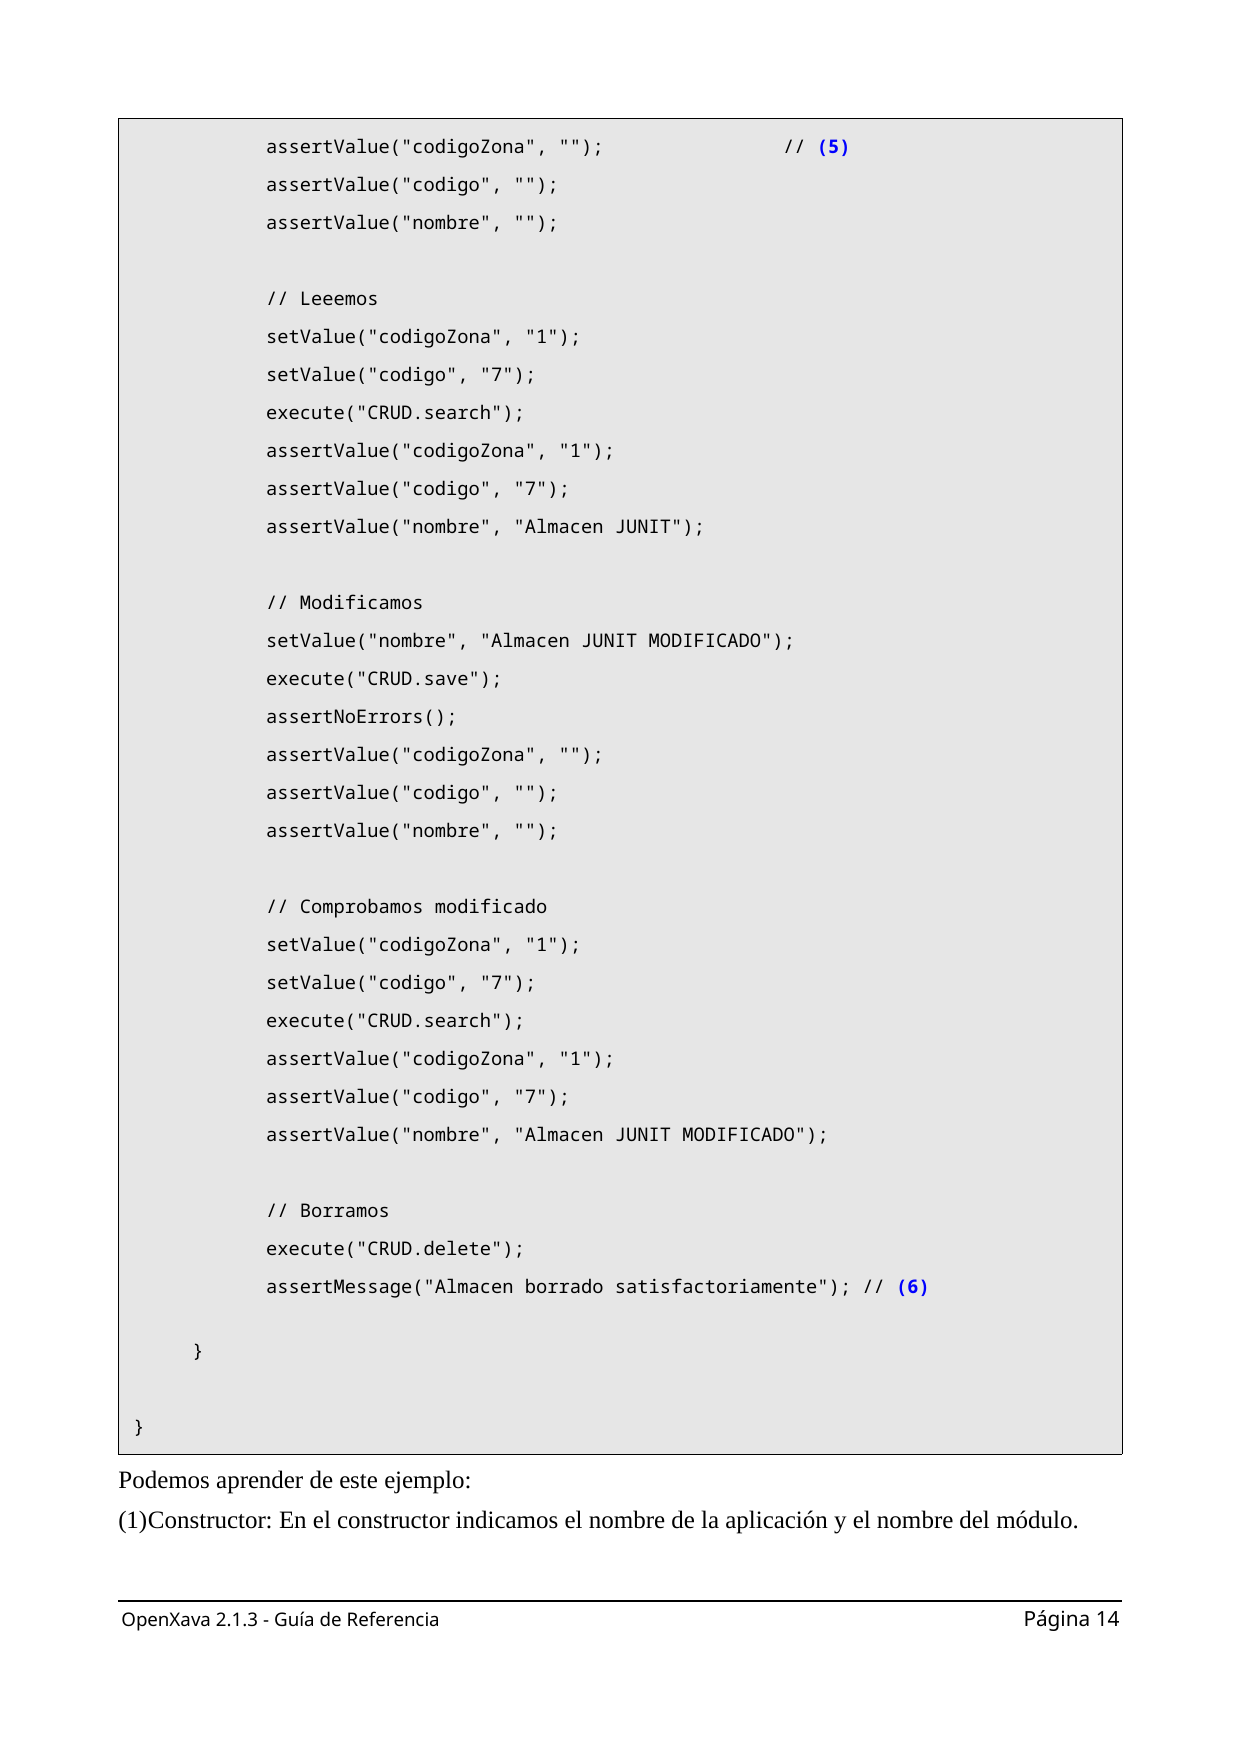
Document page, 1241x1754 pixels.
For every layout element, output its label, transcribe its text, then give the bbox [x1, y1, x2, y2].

text // Comprobamos modificado [119, 878, 1122, 917]
text execute("CRUD.delete"); [119, 1221, 1122, 1259]
text setValue("codigoZona", "1"); [119, 917, 1122, 954]
text assertValue("nombre", ""); [119, 802, 1122, 841]
text assertValue("nombre", "Almacen JUNIT MODIFICADO"); [119, 1107, 1122, 1145]
text } [119, 1398, 1122, 1454]
text // Leeemos [119, 270, 1122, 308]
text setValue("codigo", "7"); [119, 346, 1122, 384]
text assertValue("nombre", ""); [119, 194, 1122, 232]
text Podemos aprender de este ejemplo: [118, 1466, 1122, 1494]
text assertValue("codigo", ""); [119, 764, 1122, 802]
text assertValue("codigoZona", ""); [119, 726, 1122, 764]
text setValue("nombre", "Almacen JUNIT MODIFICADO"); [119, 612, 1122, 650]
list Constructor: En el constructor indicamos el nombre de la aplicación y el nombre del módulo. [118, 1506, 1122, 1534]
text execute("CRUD.search"); [119, 993, 1122, 1031]
text assertValue("nombre", "Almacen JUNIT"); [119, 498, 1122, 536]
text setValue("codigoZona", "1"); [119, 308, 1122, 346]
text assertValue("codigoZona", "1"); [119, 422, 1122, 460]
text // Borramos [119, 1183, 1122, 1221]
text assertValue("codigo", "7"); [119, 460, 1122, 498]
text execute("CRUD.search"); [119, 384, 1122, 422]
text setValue("codigo", "7"); [119, 954, 1122, 993]
text assertValue("codigo", ""); [119, 156, 1122, 194]
text assertValue("codigo", "7"); [119, 1069, 1122, 1107]
text // Modificamos [119, 574, 1122, 612]
text } [119, 1322, 1122, 1360]
text assertValue("codigoZona", ""); // (5) [119, 119, 1122, 156]
text execute("CRUD.save"); [119, 650, 1122, 688]
text assertValue("codigoZona", "1"); [119, 1031, 1122, 1069]
text assertNoErrors(); [119, 688, 1122, 726]
text assertMessage("Almacen borrado satisfactoriamente"); // (6) [119, 1259, 1122, 1322]
